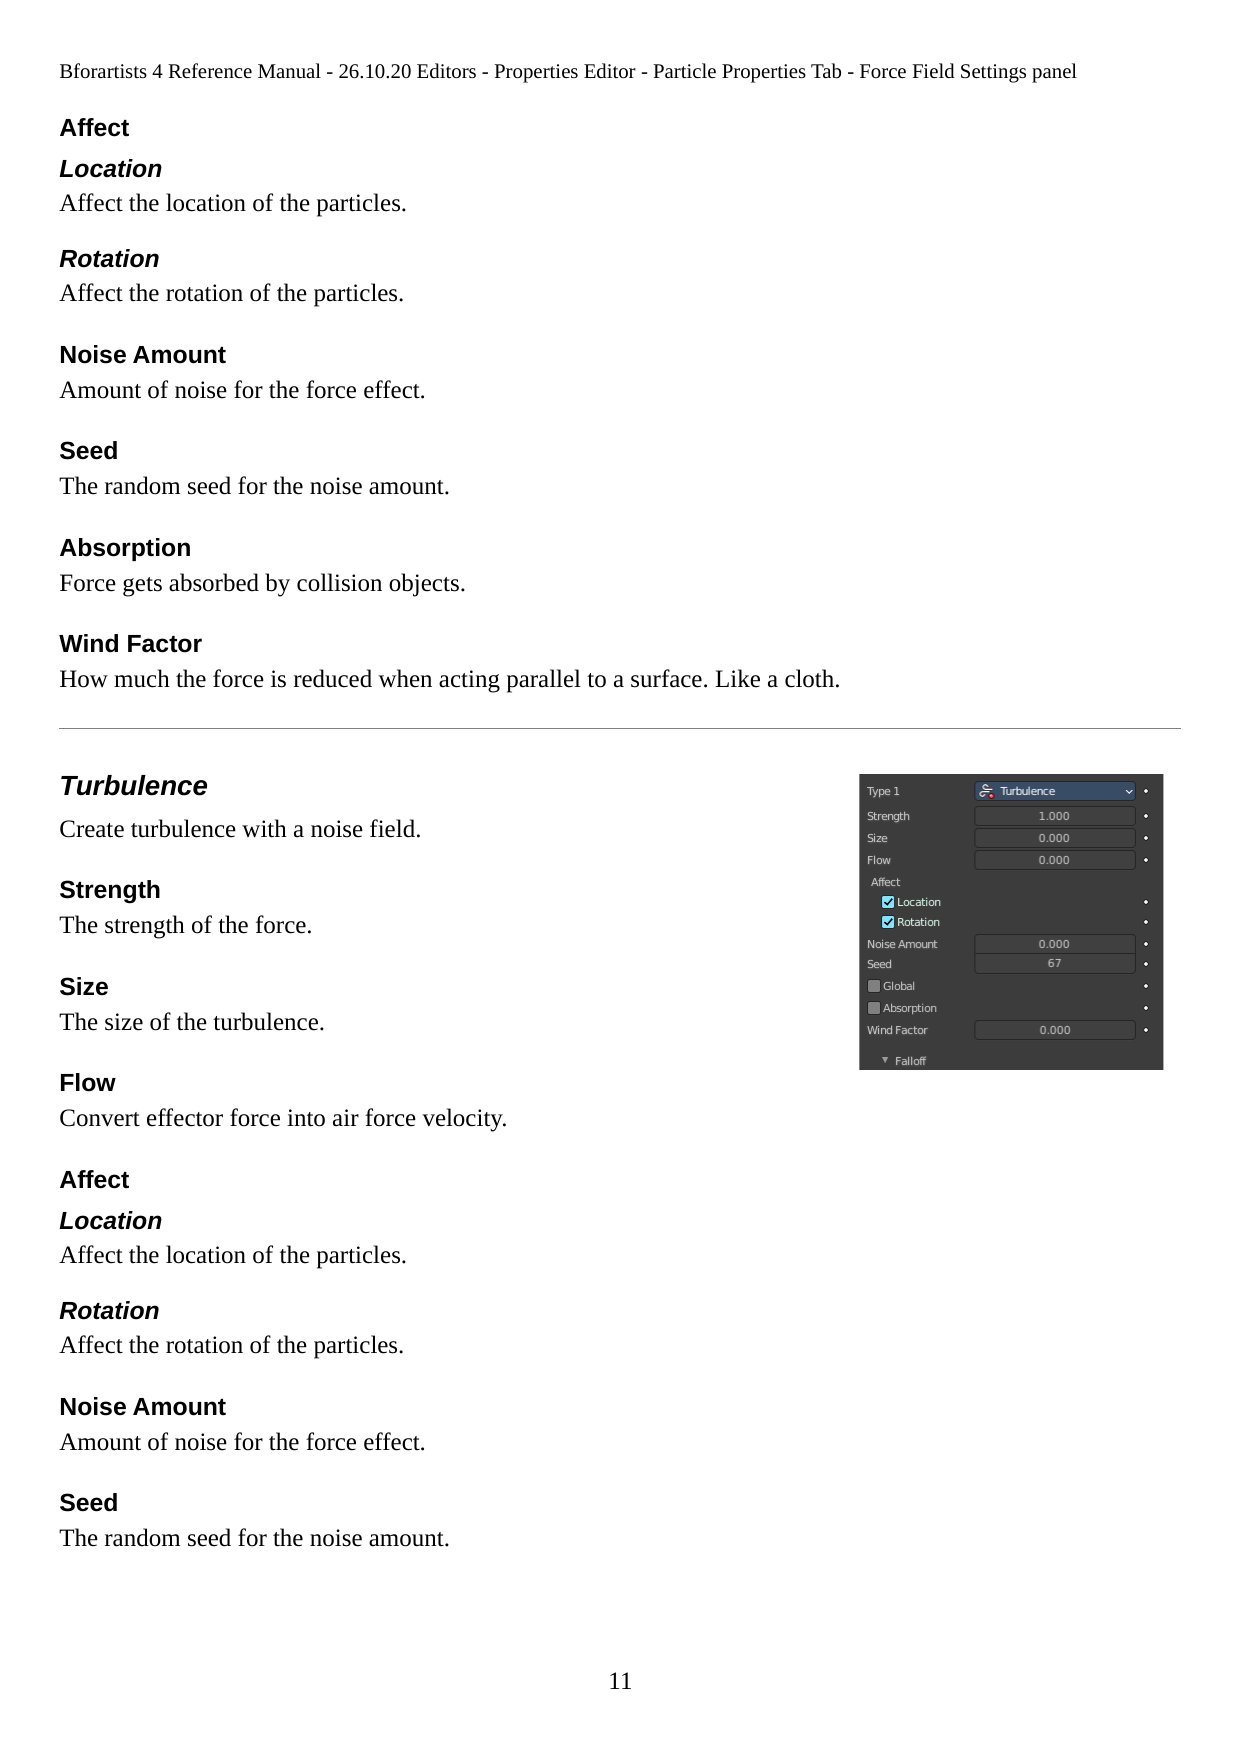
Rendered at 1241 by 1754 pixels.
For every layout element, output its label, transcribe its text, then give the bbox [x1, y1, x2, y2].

subtitle Location [59, 1206, 1181, 1234]
subtitle Affect [59, 113, 1181, 141]
subtitle Seed [59, 1488, 1181, 1517]
subtitle Seed [59, 436, 1181, 465]
text The random seed for the noise amount. [59, 471, 1181, 500]
text How much the force is reduced when acting parallel to a surface. Like a cloth. [59, 664, 1181, 693]
text The random seed for the noise amount. [59, 1523, 1181, 1552]
subtitle Noise Amount [59, 1392, 1181, 1421]
subtitle [1164, 876, 1181, 904]
subtitle Turbulence [59, 770, 1181, 802]
text Amount of noise for the force effect. [59, 1427, 1181, 1456]
subtitle Strength [59, 876, 859, 904]
text Affect the location of the particles. [59, 1241, 1181, 1269]
subtitle Location [59, 154, 1181, 182]
text Affect the location of the particles. [59, 188, 1181, 217]
text Force gets absorbed by collision objects. [59, 568, 1181, 596]
subtitle Rotation [59, 1296, 1181, 1324]
subtitle Rotation [59, 244, 1181, 272]
text Affect the rotation of the particles. [59, 1331, 1181, 1359]
subtitle Flow [59, 1068, 1181, 1097]
subtitle Affect [59, 1165, 1181, 1193]
subtitle [1164, 972, 1181, 1001]
text Affect the rotation of the particles. [59, 278, 1181, 307]
text The strength of the force. [59, 910, 859, 939]
text The size of the turbulence. [59, 1007, 859, 1036]
subtitle Absorption [59, 533, 1181, 561]
subtitle Noise Amount [59, 340, 1181, 369]
text Amount of noise for the force effect. [59, 375, 1181, 404]
text Convert effector force into air force velocity. [59, 1103, 1181, 1132]
subtitle Wind Factor [59, 629, 1181, 658]
text Create turbulence with a noise field. [59, 814, 859, 843]
subtitle Size [59, 972, 859, 1001]
picture [859, 774, 1164, 1070]
